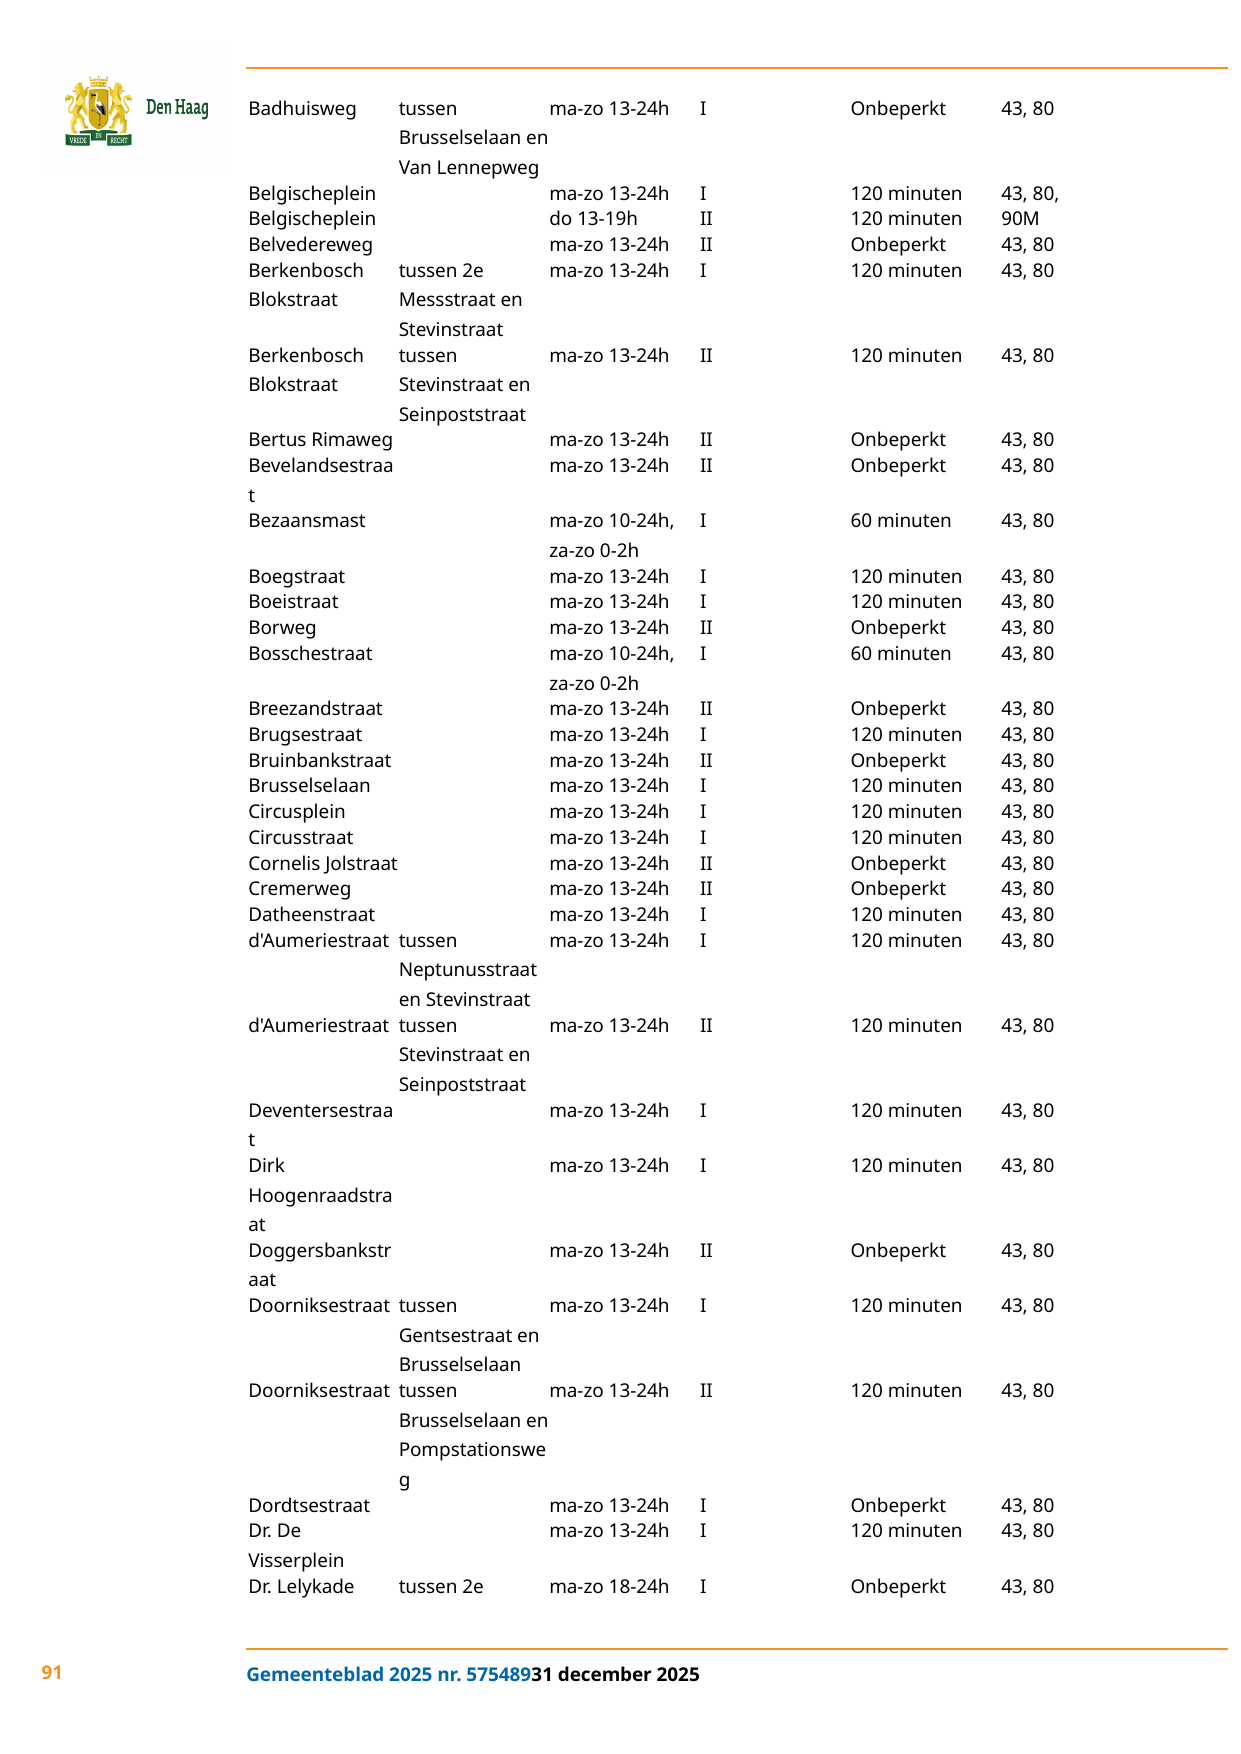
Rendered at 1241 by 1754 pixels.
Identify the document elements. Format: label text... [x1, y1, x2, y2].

table_cell I [700, 589, 850, 614]
table_cell I [700, 1097, 850, 1152]
table_cell [399, 1492, 549, 1517]
table_cell ma-zo 13-24h [549, 721, 700, 747]
table_cell ma-zo 13-24h [549, 901, 700, 927]
table_cell tussen Brusselselaan en Pompstationsweg [399, 1377, 549, 1492]
table_cell d'Aumeriestraat [248, 927, 398, 1012]
table_cell [399, 615, 549, 640]
table_cell I [700, 901, 850, 927]
table_cell 43, 80 [1001, 696, 1152, 721]
table_cell ma-zo 13-24h [549, 1237, 700, 1292]
table_cell [399, 799, 549, 824]
table_cell Onbeperkt [850, 615, 1001, 640]
table_cell Borweg [248, 615, 398, 640]
table_cell [399, 508, 549, 563]
table_cell II [700, 231, 850, 257]
table_cell Berkenbosch Blokstraat [248, 257, 398, 342]
table_cell 43, 80 [1001, 799, 1152, 824]
table_cell ma-zo 13-24h [549, 1492, 700, 1517]
table_cell Circusstraat [248, 824, 398, 850]
table_cell tussen Brusselselaan en Van Lennepweg [399, 95, 549, 180]
table_cell ma-zo 13-24h [549, 696, 700, 721]
table_cell [399, 747, 549, 773]
table_cell [399, 1237, 549, 1292]
table_cell [399, 427, 549, 452]
table_cell ma-zo 13-24h [549, 231, 700, 257]
table_cell ma-zo 13-24h [549, 799, 700, 824]
table_cell Onbeperkt [850, 747, 1001, 773]
table_cell Boegstraat [248, 563, 398, 589]
table_cell [399, 773, 549, 798]
table_cell ma-zo 13-24h [549, 876, 700, 901]
table_cell Onbeperkt [850, 1492, 1001, 1517]
table_cell I [700, 799, 850, 824]
table_cell tussen Gentsestraat en Brusselselaan [399, 1293, 549, 1377]
table_cell ma-zo 10-24h, za-zo 0-2h [549, 508, 700, 563]
table_cell 120 minuten [850, 1152, 1001, 1237]
table_cell [399, 1097, 549, 1152]
table_cell ma-zo 13-24h [549, 927, 700, 1012]
table_cell ma-zo 13-24h [549, 563, 700, 589]
table_cell [399, 1152, 549, 1237]
table_cell Onbeperkt [850, 850, 1001, 876]
table_cell 120 minuten [850, 563, 1001, 589]
table_cell 43, 80 [1001, 1293, 1152, 1377]
table_cell ma-zo 13-24h [549, 1097, 700, 1152]
table_cell 120 minuten [850, 799, 1001, 824]
table_cell 120 minuten [850, 721, 1001, 747]
table_cell [399, 563, 549, 589]
table_cell I [700, 773, 850, 798]
picture [41, 47, 231, 172]
table_cell ma-zo 13-24h [549, 589, 700, 614]
table_cell Bezaansmast [248, 508, 398, 563]
table_cell II [700, 1377, 850, 1492]
table_cell Badhuisweg [248, 95, 398, 180]
table_cell 43, 80 [1001, 1377, 1152, 1492]
table_cell 120 minuten [850, 824, 1001, 850]
table_cell 120 minuten [850, 927, 1001, 1012]
table_cell do 13-19h [549, 205, 700, 231]
table_cell [399, 850, 549, 876]
table_cell I [700, 927, 850, 1012]
table_cell Boeistraat [248, 589, 398, 614]
table_cell Onbeperkt [850, 427, 1001, 452]
table_cell ma-zo 18-24h [549, 1573, 700, 1598]
table_cell 43, 80 [1001, 563, 1152, 589]
table_cell 120 minuten [850, 773, 1001, 798]
table_cell 43, 80 [1001, 640, 1152, 696]
table_cell 43, 80 [1001, 721, 1152, 747]
table_cell 43, 80 [1001, 508, 1152, 563]
table_cell 43, 80 [1001, 1012, 1152, 1097]
table_cell II [700, 427, 850, 452]
table_cell 43, 80 [1001, 1237, 1152, 1292]
table_cell ma-zo 13-24h [549, 427, 700, 452]
table_cell 120 minuten [850, 180, 1001, 205]
table_cell [399, 876, 549, 901]
table_cell ma-zo 13-24h [549, 1293, 700, 1377]
table_cell Onbeperkt [850, 95, 1001, 180]
table_cell tussen Stevinstraat en Seinpoststraat [399, 1012, 549, 1097]
table_cell I [700, 1152, 850, 1237]
table_cell Onbeperkt [850, 231, 1001, 257]
table_cell ma-zo 13-24h [549, 1518, 700, 1573]
table_cell 120 minuten [850, 205, 1001, 231]
table_cell Bevelandsestraat [248, 453, 398, 508]
table_cell 120 minuten [850, 901, 1001, 927]
table_cell II [700, 696, 850, 721]
table_cell 120 minuten [850, 1293, 1001, 1377]
table_cell Bosschestraat [248, 640, 398, 696]
table_cell Deventersestraat [248, 1097, 398, 1152]
table_cell Circusplein [248, 799, 398, 824]
table_cell tussen 2e Messstraat en Stevinstraat [399, 257, 549, 342]
table_cell Dordtsestraat [248, 1492, 398, 1517]
table_cell 43, 80 [1001, 773, 1152, 798]
table_cell II [700, 615, 850, 640]
table_cell ma-zo 13-24h [549, 850, 700, 876]
table_cell 43, 80 [1001, 427, 1152, 452]
table_cell 43, 80 [1001, 876, 1152, 901]
table_cell I [700, 95, 850, 180]
table_cell I [700, 1293, 850, 1377]
table_cell [399, 453, 549, 508]
table_cell ma-zo 13-24h [549, 257, 700, 342]
table_cell [399, 589, 549, 614]
table_cell Datheenstraat [248, 901, 398, 927]
table_cell [399, 824, 549, 850]
table_cell [399, 721, 549, 747]
table_cell Bruinbankstraat [248, 747, 398, 773]
table_cell I [700, 640, 850, 696]
table_cell I [700, 508, 850, 563]
table_cell 120 minuten [850, 589, 1001, 614]
table_cell ma-zo 13-24h [549, 615, 700, 640]
table_cell Brusselselaan [248, 773, 398, 798]
table_cell Dirk Hoogenraadstraat [248, 1152, 398, 1237]
table_cell ma-zo 13-24h [549, 1377, 700, 1492]
table_cell 43, 80 [1001, 257, 1152, 342]
table_cell 43, 80 [1001, 95, 1152, 180]
table_cell 120 minuten [850, 342, 1001, 427]
table_cell ma-zo 10-24h, za-zo 0-2h [549, 640, 700, 696]
table_cell [399, 901, 549, 927]
table_cell I [700, 257, 850, 342]
table_cell Dr. Lelykade [248, 1573, 398, 1598]
table_cell ma-zo 13-24h [549, 1012, 700, 1097]
table_cell [399, 205, 549, 231]
table_cell 120 minuten [850, 1097, 1001, 1152]
table_cell II [700, 1012, 850, 1097]
table_cell I [700, 180, 850, 205]
table_cell 120 minuten [850, 1377, 1001, 1492]
table_cell 60 minuten [850, 508, 1001, 563]
table_cell Cornelis Jolstraat [248, 850, 398, 876]
table_cell Berkenbosch Blokstraat [248, 342, 398, 427]
table_cell Breezandstraat [248, 696, 398, 721]
table_cell 43, 80 [1001, 453, 1152, 508]
table_cell 43, 80 [1001, 342, 1152, 427]
table_cell Belvedereweg [248, 231, 398, 257]
table_cell ma-zo 13-24h [549, 95, 700, 180]
table_cell Bertus Rimaweg [248, 427, 398, 452]
table_cell 43, 80, [1001, 180, 1152, 205]
table_cell Onbeperkt [850, 696, 1001, 721]
table_cell 43, 80 [1001, 231, 1152, 257]
table_cell II [700, 747, 850, 773]
table_cell II [700, 205, 850, 231]
table_cell 43, 80 [1001, 1492, 1152, 1517]
table_cell ma-zo 13-24h [549, 453, 700, 508]
table_cell [399, 1518, 549, 1573]
table_cell d'Aumeriestraat [248, 1012, 398, 1097]
table_cell 43, 80 [1001, 850, 1152, 876]
table_cell I [700, 1573, 850, 1598]
table_cell Dr. De Visserplein [248, 1518, 398, 1573]
table_cell 43, 80 [1001, 1097, 1152, 1152]
table_cell 43, 80 [1001, 1152, 1152, 1237]
table_cell ma-zo 13-24h [549, 824, 700, 850]
table_cell Doorniksestraat [248, 1293, 398, 1377]
table_cell 60 minuten [850, 640, 1001, 696]
table_cell Doggersbankstraat [248, 1237, 398, 1292]
table_cell 43, 80 [1001, 747, 1152, 773]
table_cell 43, 80 [1001, 1518, 1152, 1573]
table_cell Onbeperkt [850, 1237, 1001, 1292]
table_cell 43, 80 [1001, 927, 1152, 1012]
table_cell 120 minuten [850, 1012, 1001, 1097]
table_cell ma-zo 13-24h [549, 1152, 700, 1237]
table_cell II [700, 850, 850, 876]
table_cell I [700, 824, 850, 850]
table_cell II [700, 453, 850, 508]
table_cell 120 minuten [850, 1518, 1001, 1573]
table_cell [399, 696, 549, 721]
table_cell 90M [1001, 205, 1152, 231]
table_cell ma-zo 13-24h [549, 180, 700, 205]
table_cell Onbeperkt [850, 1573, 1001, 1598]
table_cell tussen Neptunusstraat en Stevinstraat [399, 927, 549, 1012]
table_cell I [700, 721, 850, 747]
table_cell [399, 640, 549, 696]
table_cell Belgischeplein [248, 205, 398, 231]
table_cell [399, 231, 549, 257]
table_cell 43, 80 [1001, 589, 1152, 614]
table_cell 43, 80 [1001, 1573, 1152, 1598]
table_cell Doorniksestraat [248, 1377, 398, 1492]
table_cell Cremerweg [248, 876, 398, 901]
table_cell Onbeperkt [850, 876, 1001, 901]
table_cell I [700, 563, 850, 589]
table_cell 43, 80 [1001, 824, 1152, 850]
table_cell tussen 2e [399, 1573, 549, 1598]
table_cell 43, 80 [1001, 615, 1152, 640]
table_cell Belgischeplein [248, 180, 398, 205]
table_cell II [700, 1237, 850, 1292]
table_cell Brugsestraat [248, 721, 398, 747]
table_cell Onbeperkt [850, 453, 1001, 508]
table_cell II [700, 342, 850, 427]
table_cell 120 minuten [850, 257, 1001, 342]
table_cell I [700, 1492, 850, 1517]
table_cell ma-zo 13-24h [549, 342, 700, 427]
table_cell I [700, 1518, 850, 1573]
table_cell tussen Stevinstraat en Seinpoststraat [399, 342, 549, 427]
table_cell [399, 180, 549, 205]
table_cell 43, 80 [1001, 901, 1152, 927]
table_cell ma-zo 13-24h [549, 773, 700, 798]
table_cell II [700, 876, 850, 901]
table_cell ma-zo 13-24h [549, 747, 700, 773]
